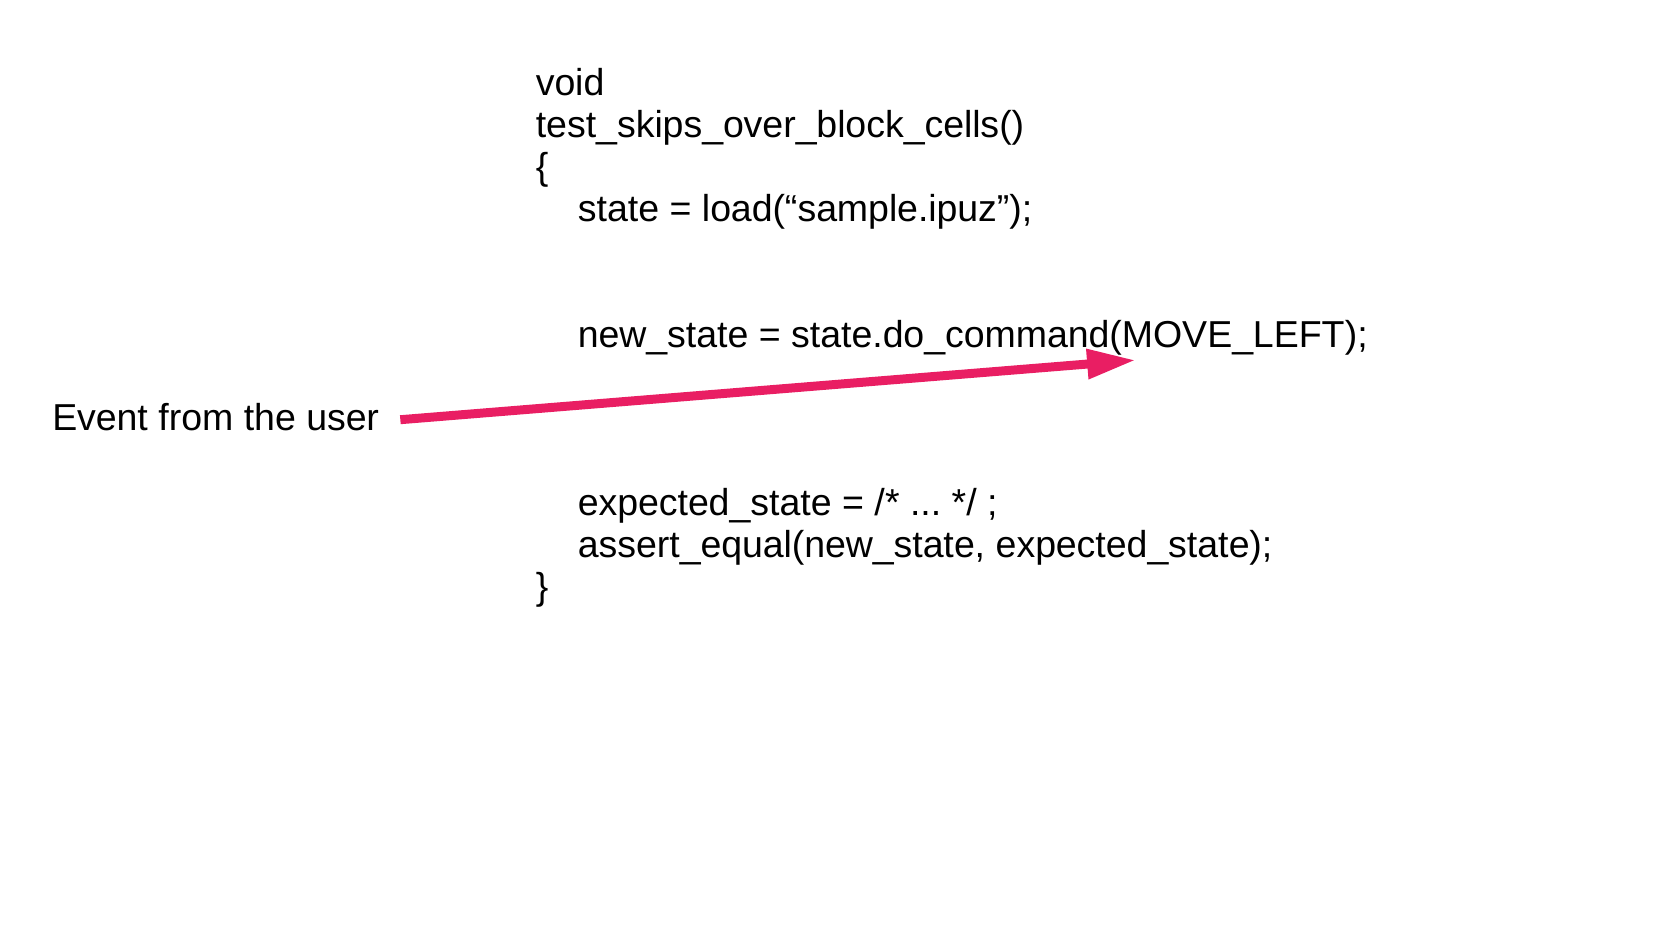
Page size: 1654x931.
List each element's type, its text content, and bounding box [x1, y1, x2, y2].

text_box Event from the user [37, 388, 395, 446]
text_box void test_skips_over_block_cells() { state = load(“sample.ipuz”); new_state = state.do_command(MOVE_LEFT); expected_state = /* ... */ ; assert_equal(new_state, expected_state); } [521, 54, 1384, 615]
